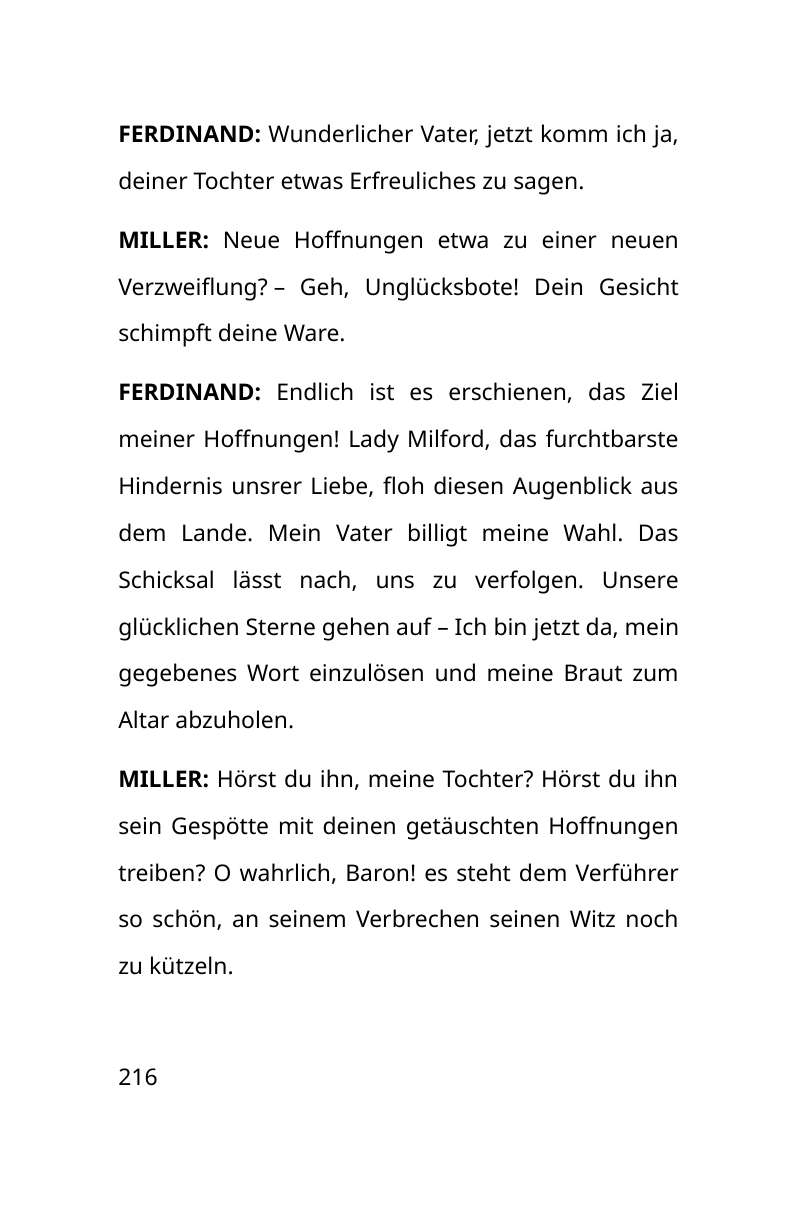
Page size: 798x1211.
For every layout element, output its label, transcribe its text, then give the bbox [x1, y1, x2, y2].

text FERDINAND: Endlich ist es erschienen, das Ziel meiner Hoffnungen! Lady Milford, das furchtbarste Hindernis unsrer Liebe, floh diesen Augenblick aus dem Lande. Mein Vater billigt meine Wahl. Das Schicksal lässt nach, uns zu verfolgen. Unsere glücklichen Sterne gehen auf – Ich bin jetzt da, mein gegebenes Wort einzulösen und meine Braut zum Altar abzuholen. [118, 376, 679, 735]
text MILLER: Neue Hoffnungen etwa zu einer neuen Verzweiflung? – Geh, Unglücksbote! Dein Gesicht schimpft deine Ware. [118, 224, 679, 349]
text MILLER: Hörst du ihn, meine Tochter? Hörst du ihn sein Gespötte mit deinen getäuschten Hoffnungen treiben? O wahrlich, Baron! es steht dem Verführer so schön, an seinem Verbrechen seinen Witz noch zu kützeln. [118, 763, 679, 982]
text FERDINAND: Wunderlicher Vater, jetzt komm ich ja, deiner Tochter etwas Erfreuliches zu sagen. [118, 118, 679, 196]
